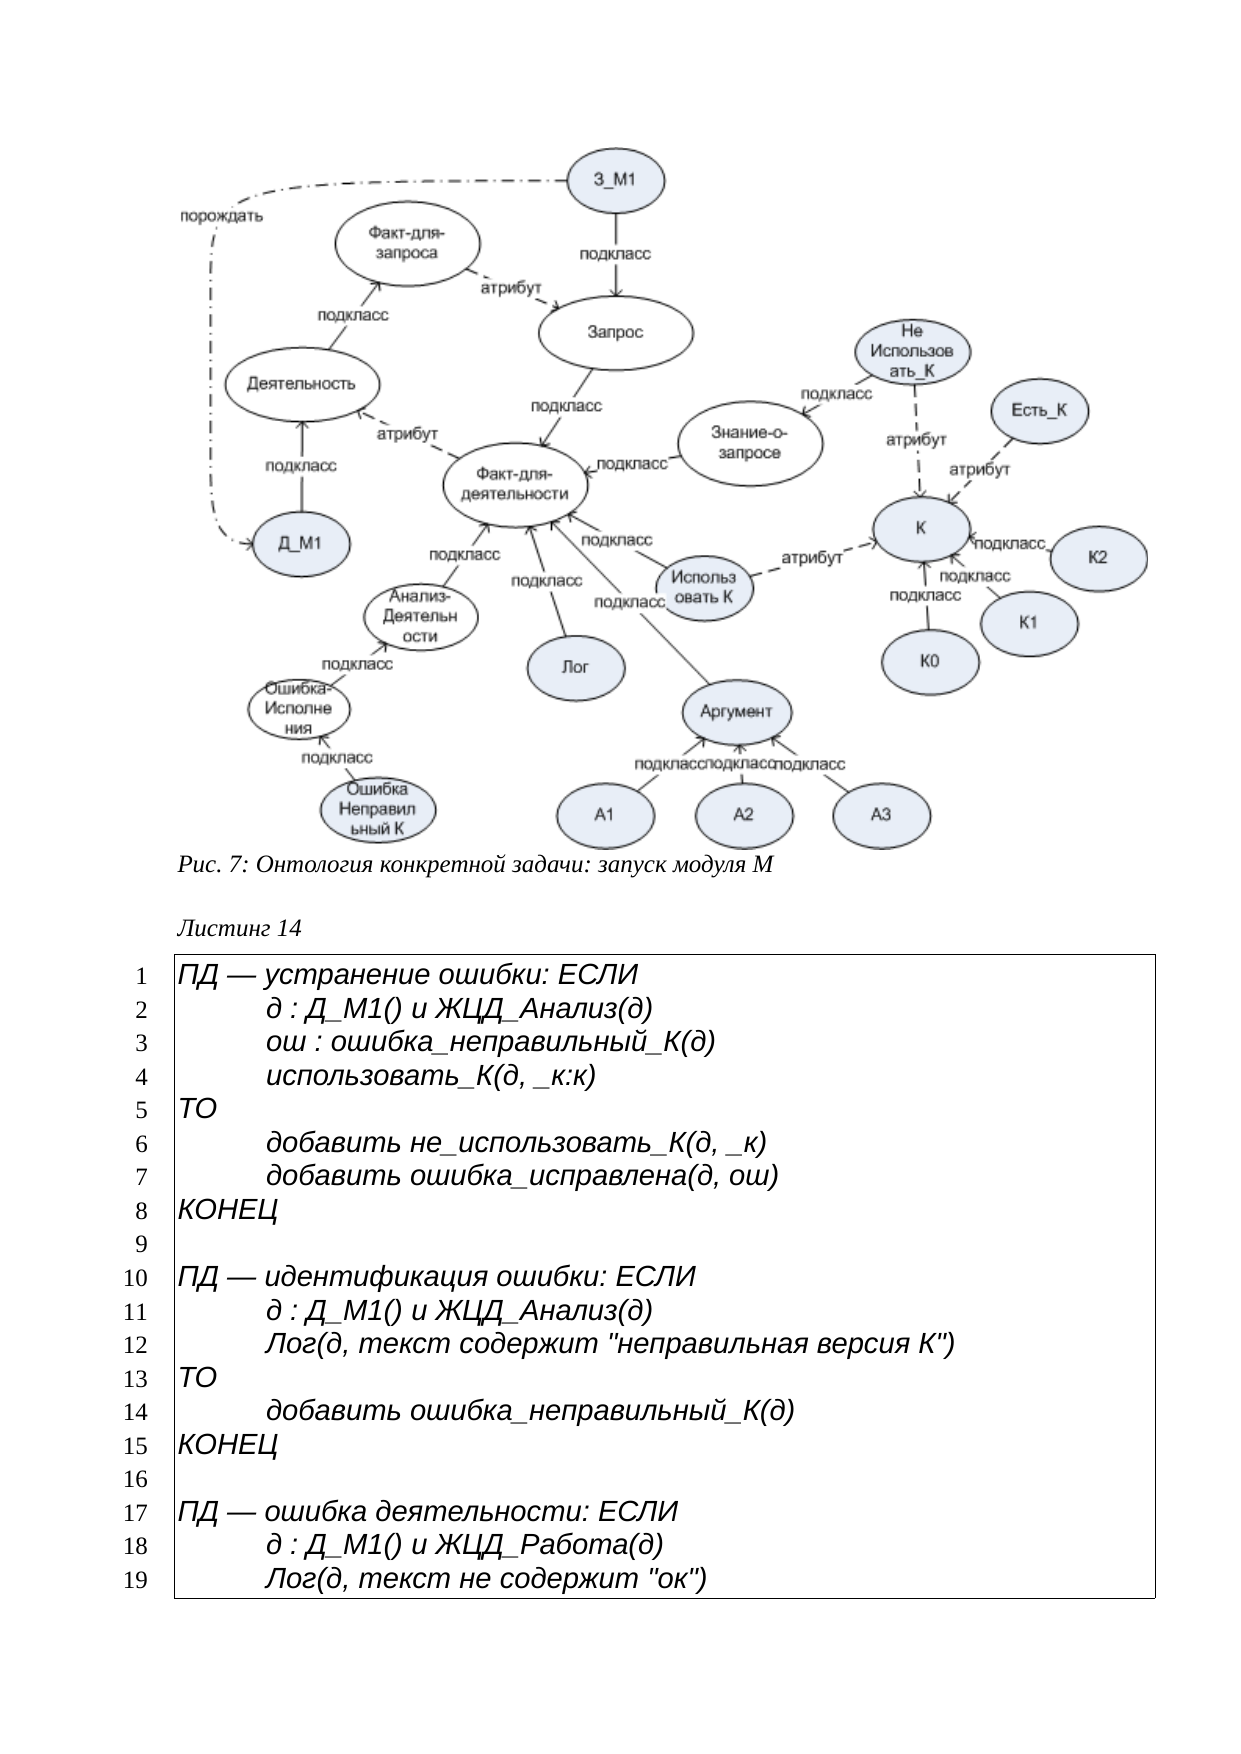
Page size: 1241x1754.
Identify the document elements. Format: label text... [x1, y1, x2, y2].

text ПД — ошибка деятельности: ЕСЛИ [177, 1494, 1152, 1527]
text добавить ошибка_исправлена(д, ош) [177, 1158, 1152, 1192]
text д : Д_М1() и ЖЦД_Анализ(д) [177, 991, 1152, 1024]
text д : Д_М1() и ЖЦД_Работа(д) [177, 1527, 1152, 1558]
text Лог(д, текст не содержит "ок") [175, 1558, 1155, 1598]
text ПД — идентификация ошибки: ЕСЛИ [177, 1259, 1152, 1293]
text добавить не_использовать_К(д, _к) [177, 1125, 1152, 1158]
text ТО [177, 1091, 1152, 1125]
text использовать_К(д, _к:к) [177, 1058, 1152, 1091]
text Листинг 14 [177, 913, 1152, 942]
text ош : ошибка_неправильный_К(д) [177, 1024, 1152, 1058]
picture [180, 147, 1148, 850]
text д : Д_М1() и ЖЦД_Анализ(д) [177, 1293, 1152, 1326]
text Лог(д, текст содержит "неправильная версия К") [177, 1326, 1152, 1360]
text добавить ошибка_неправильный_К(д) [177, 1393, 1152, 1427]
text ПД — устранение ошибки: ЕСЛИ [175, 955, 1155, 991]
text КОНЕЦ [177, 1192, 1152, 1226]
text Рис. 7: Онтология конкретной задачи: запуск модуля М [177, 850, 1152, 878]
text ТО [177, 1360, 1152, 1393]
text КОНЕЦ [177, 1427, 1152, 1460]
